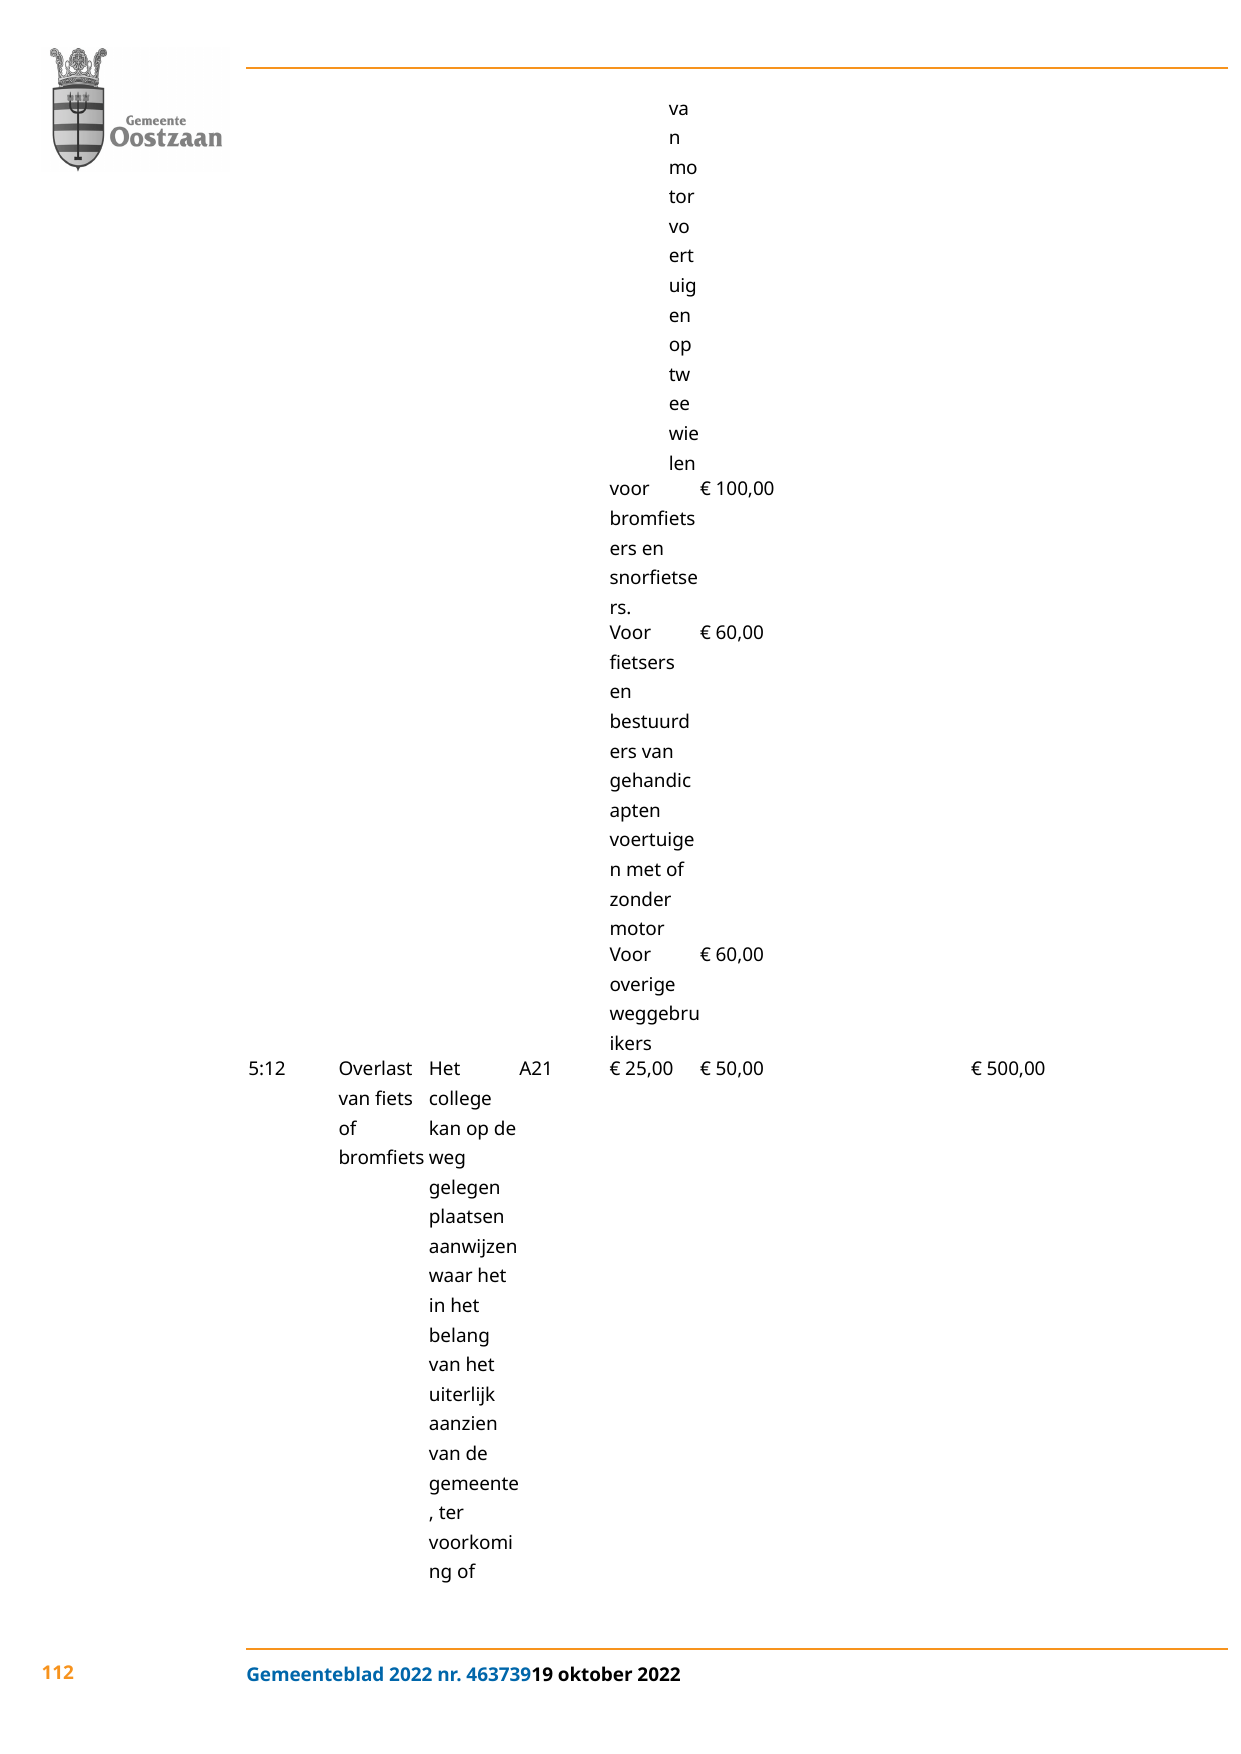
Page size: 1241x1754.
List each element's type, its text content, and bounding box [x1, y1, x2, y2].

table_cell [971, 476, 1061, 619]
table_cell [338, 620, 429, 941]
table_cell [519, 95, 609, 476]
table_cell [519, 941, 609, 1056]
table_cell [429, 941, 519, 1056]
table_cell [429, 95, 519, 476]
picture [41, 47, 231, 172]
table_cell van motorvoertuigen op twee wielen [609, 95, 700, 476]
table_cell € 25,00 [609, 1056, 700, 1584]
table_cell [338, 476, 429, 619]
table_cell [519, 476, 609, 619]
table_cell [248, 620, 338, 941]
table_cell [519, 620, 609, 941]
table_cell € 100,00 [700, 476, 971, 619]
table_cell [248, 476, 338, 619]
table_cell [248, 95, 338, 476]
table_cell € 60,00 [700, 620, 971, 941]
table_cell [971, 95, 1061, 476]
table_cell A21 [519, 1056, 609, 1584]
table_cell € 60,00 [700, 941, 971, 1056]
table_cell [429, 620, 519, 941]
table_cell [429, 476, 519, 619]
table_cell Het college kan op de weg gelegen plaatsen aanwijzen waar het in het belang van het uiterlijk aanzien van de gemeente, ter voorkoming of [429, 1056, 519, 1584]
table_cell [1061, 1081, 1152, 1584]
table_cell [971, 620, 1061, 941]
table_cell Voor overige weggebruikers [609, 941, 700, 1056]
table_cell [248, 941, 338, 1056]
table_cell 5:12 [248, 1056, 338, 1584]
table_cell [338, 941, 429, 1056]
table_cell [971, 941, 1061, 1056]
table_cell voor bromfietsers en snorfietsers. [609, 476, 700, 619]
table_cell [700, 95, 971, 476]
table_cell Voor fietsers en bestuurders van gehandicapten voertuigen met of zonder motor [609, 620, 700, 941]
table_cell [338, 95, 429, 476]
table_cell € 500,00 [971, 1056, 1061, 1584]
table_cell € 50,00 [700, 1056, 971, 1584]
table_cell Overlast van fiets of bromfiets [338, 1056, 429, 1584]
